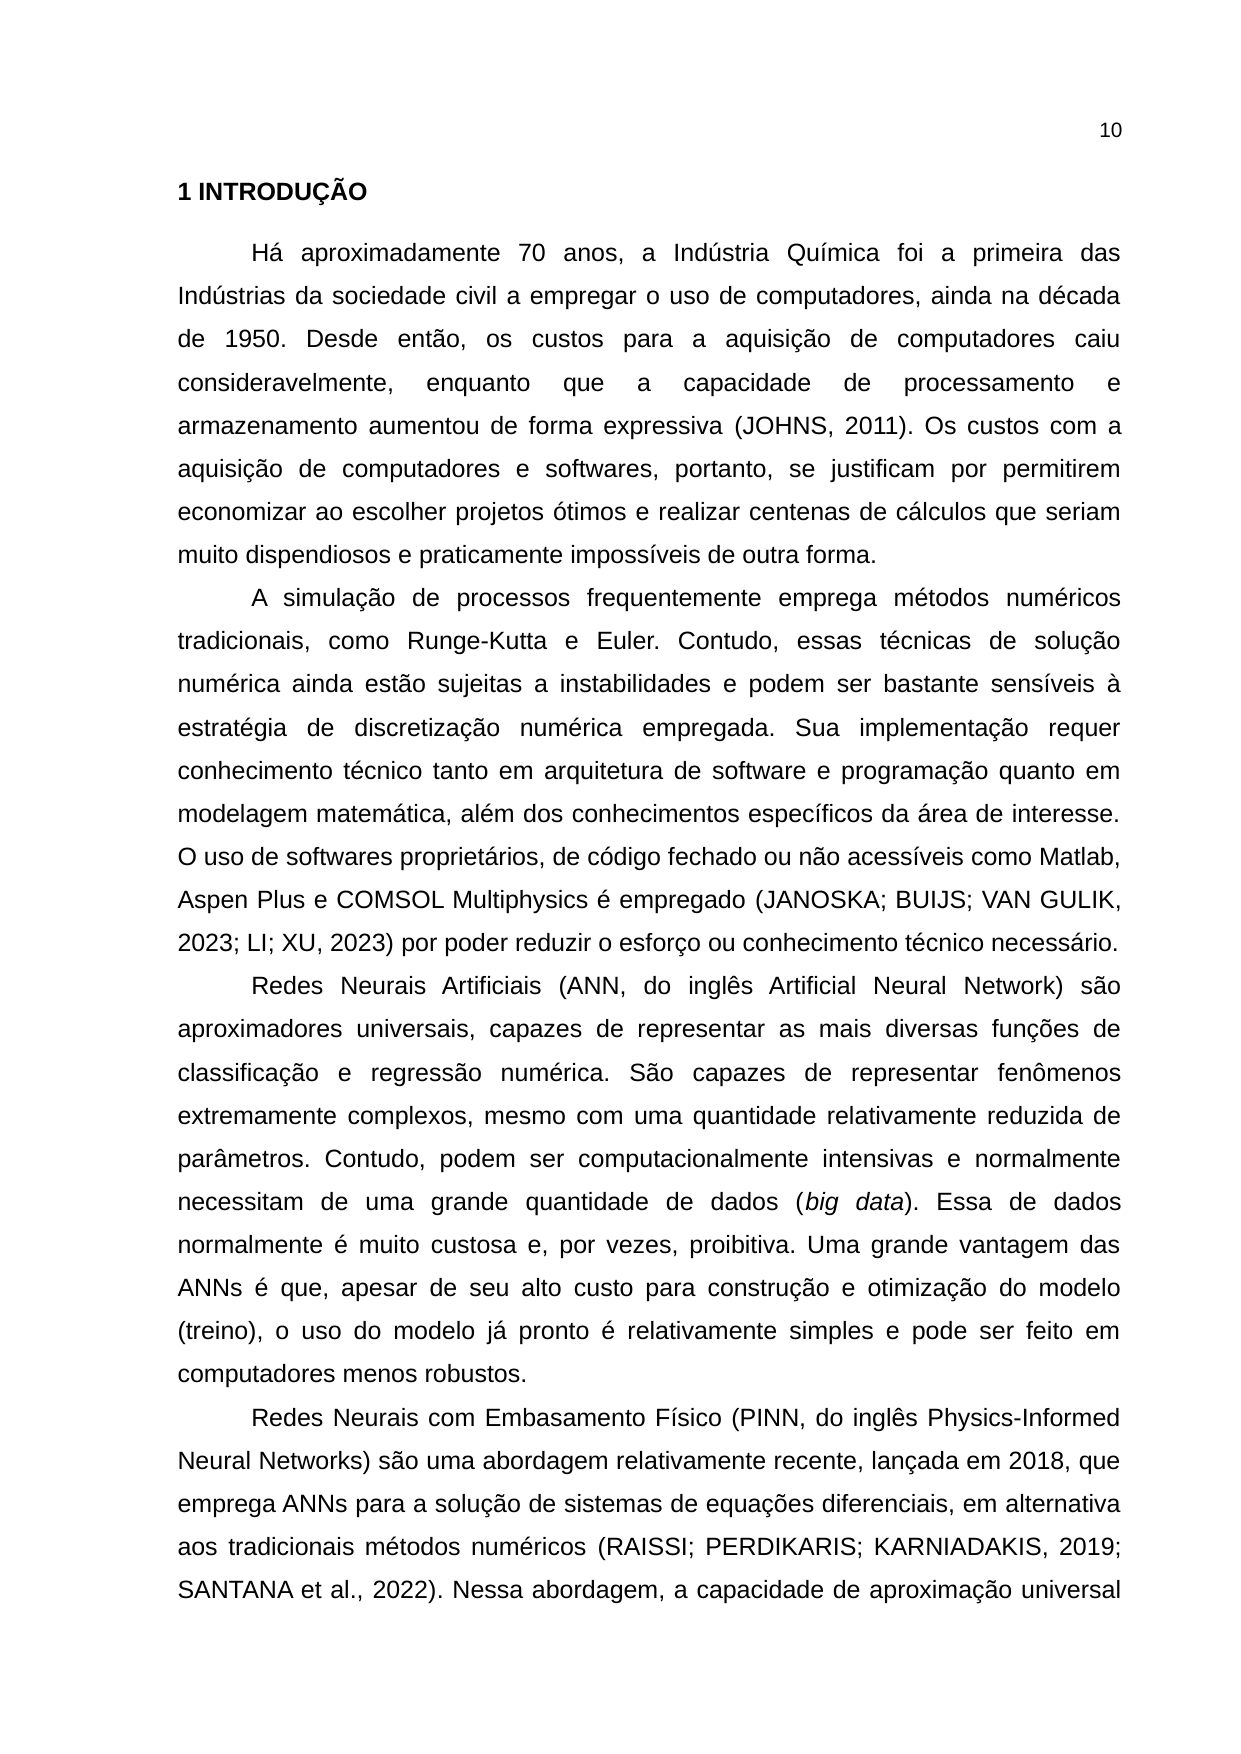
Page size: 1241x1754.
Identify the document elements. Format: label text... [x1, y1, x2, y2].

subtitle Introdução [177, 177, 1122, 206]
text Há aproximadamente 70 anos, a Indústria Química foi a primeira das Indústrias da sociedade civil a empregar o uso de computadores, ainda na década de 1950. Desde então, os custos para a aquisição de computadores caiu consideravelmente, enquanto que a capacidade de processamento e armazenamento aumentou de forma expressiva (JOHNS, 2011). Os custos com a aquisição de computadores e softwares, portanto, se justificam por permitirem economizar ao escolher projetos ótimos e realizar centenas de cálculos que seriam muito dispendiosos e praticamente impossíveis de outra forma. [177, 238, 1122, 569]
text A simulação de processos frequentemente emprega métodos numéricos tradicionais, como Runge-Kutta e Euler. Contudo, essas técnicas de solução numérica ainda estão sujeitas a instabilidades e podem ser bastante sensíveis à estratégia de discretização numérica empregada. Sua implementação requer conhecimento técnico tanto em arquitetura de software e programação quanto em modelagem matemática, além dos conhecimentos específicos da área de interesse. O uso de softwares proprietários, de código fechado ou não acessíveis como Matlab, Aspen Plus e COMSOL Multiphysics é empregado (JANOSKA; BUIJS; VAN GULIK, 2023; LI; XU, 2023) por poder reduzir o esforço ou conhecimento técnico necessário. [177, 583, 1122, 957]
text Redes Neurais Artificiais (ANN, do inglês Artificial Neural Network) são aproximadores universais, capazes de representar as mais diversas funções de classificação e regressão numérica. São capazes de representar fenômenos extremamente complexos, mesmo com uma quantidade relativamente reduzida de parâmetros. Contudo, podem ser computacionalmente intensivas e normalmente necessitam de uma grande quantidade de dados (big data). Essa de dados normalmente é muito custosa e, por vezes, proibitiva. Uma grande vantagem das ANNs é que, apesar de seu alto custo para construção e otimização do modelo (treino), o uso do modelo já pronto é relativamente simples e pode ser feito em computadores menos robustos. [177, 971, 1122, 1388]
text Redes Neurais com Embasamento Físico (PINN, do inglês Physics-Informed Neural Networks) são uma abordagem relativamente recente, lançada em 2018, que emprega ANNs para a solução de sistemas de equações diferenciais, em alternativa aos tradicionais métodos numéricos (RAISSI; PERDIKARIS; KARNIADAKIS, 2019; SANTANA et al., 2022). Nessa abordagem, a capacidade de aproximação universal [177, 1403, 1122, 1604]
